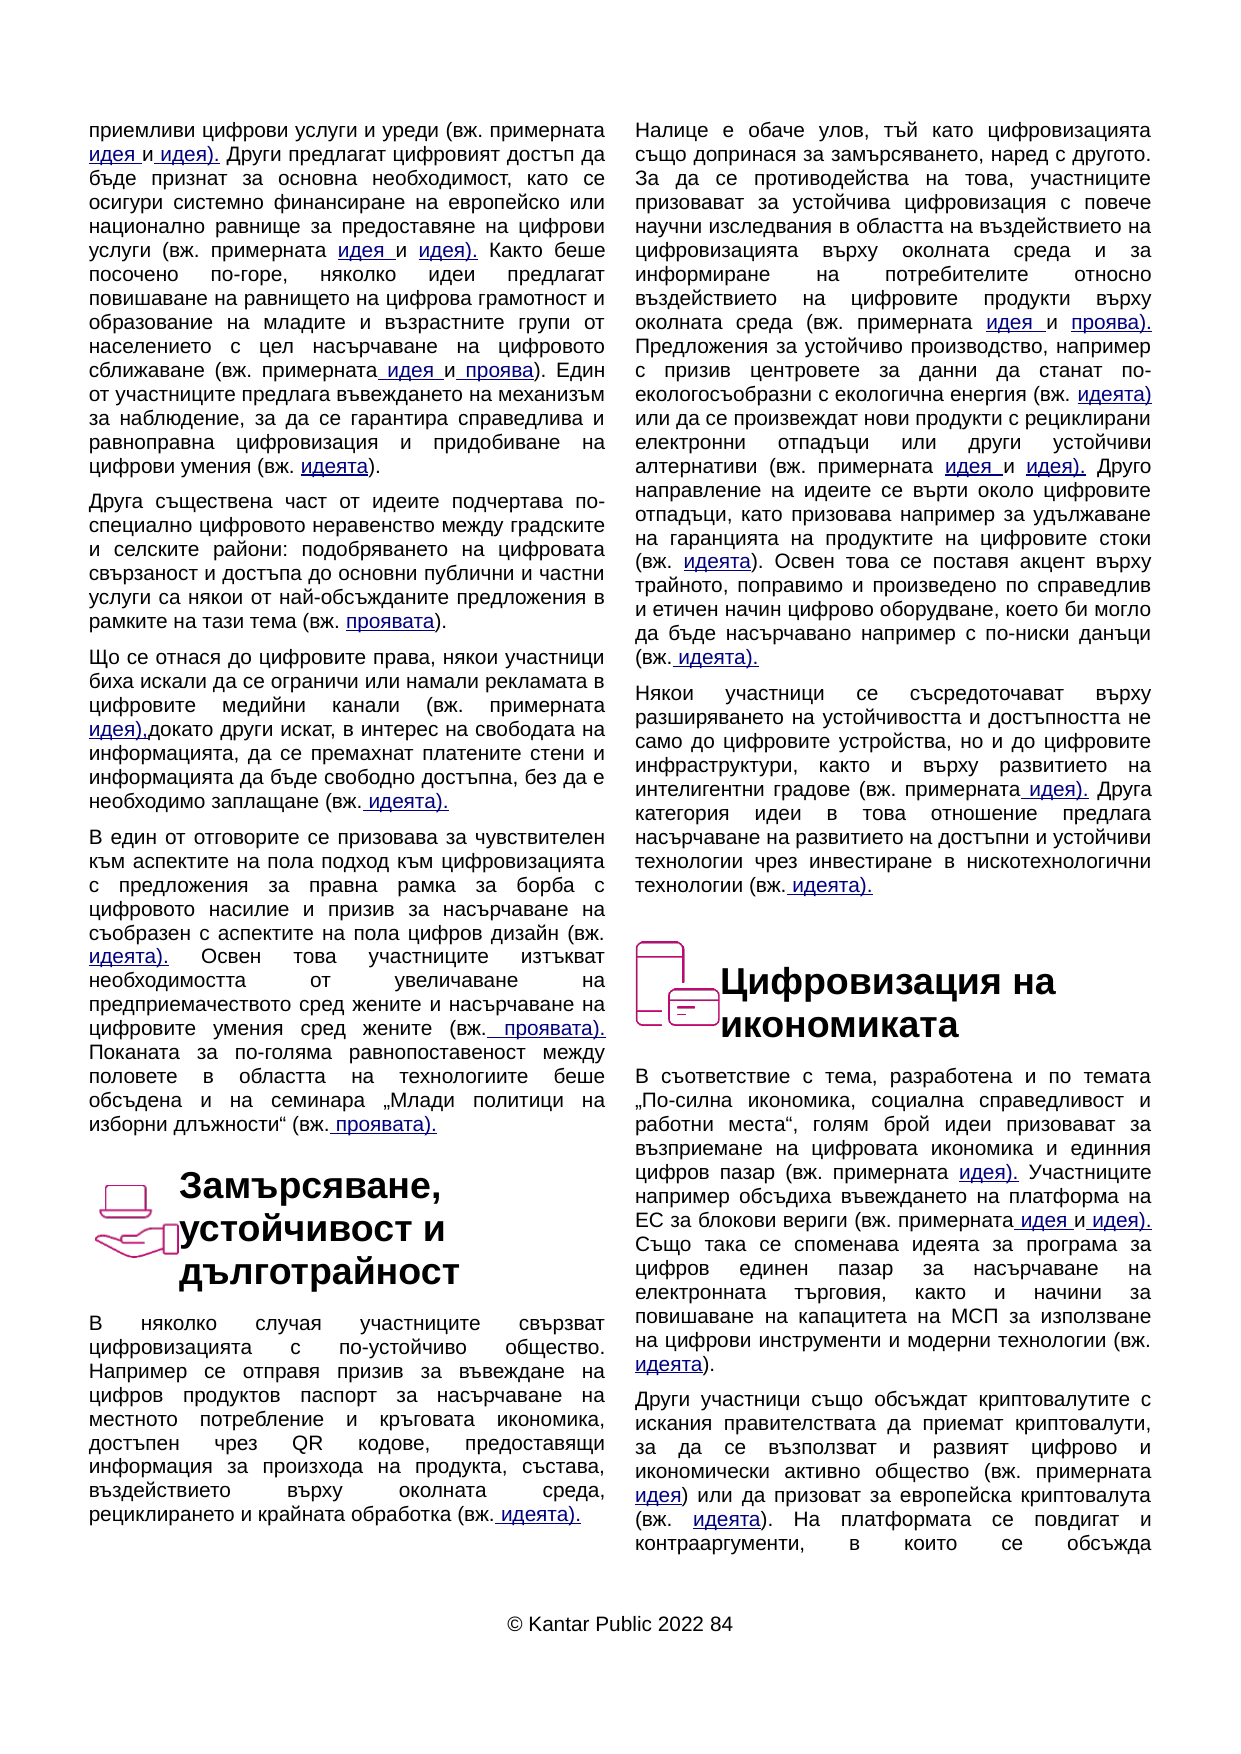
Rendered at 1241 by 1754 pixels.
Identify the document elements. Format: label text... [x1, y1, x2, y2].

picture [95, 1185, 179, 1258]
text Налице е обаче улов, тъй като цифровизацията също допринася за замърсяването, наред с другото. За да се противодейства на това, участниците призовават за устойчива цифровизация с повече научни изследвания в областта на въздействието на цифровизацията върху околната среда и за информиране на потребителите относно въздействието на цифровите продукти върху околната среда (вж. примерната идея и проява). Предложения за устойчиво производство, например с призив центровете за данни да станат по-екологосъобразни с екологична енергия (вж. идеята) или да се произвеждат нови продукти с рециклирани електронни отпадъци или други устойчиви алтернативи (вж. примерната идея и идея). Друго направление на идеите се върти около цифровите отпадъци, като призовава например за удължаване на гаранцията на продуктите на цифровите стоки (вж. идеята). Освен това се поставя акцент върху трайното, поправимо и произведено по справедлив и етичен начин цифрово оборудване, което би могло да бъде насърчавано например с по-ниски данъци (вж. идеята). [635, 118, 1152, 669]
subtitle Цифровизация на икономиката [635, 1026, 1152, 1046]
text В няколко случая участниците свързват цифровизацията с по-устойчиво общество. Например се отправя призив за въвеждане на цифров продуктов паспорт за насърчаване на местното потребление и кръговата икономика, достъпен чрез QR кодове, предоставящи информация за произхода на продукта, състава, въздействието върху околната среда, рециклирането и крайната обработка (вж. идеята). [88, 1311, 605, 1526]
text приемливи цифрови услуги и уреди (вж. примерната идея и идея). Други предлагат цифровият достъп да бъде признат за основна необходимост, като се осигури системно финансиране на европейско или национално равнище за предоставяне на цифрови услуги (вж. примерната идея и идея). Както беше посочено по-горе, няколко идеи предлагат повишаване на равнището на цифрова грамотност и образование на младите и възрастните групи от населението с цел насърчаване на цифровото сближаване (вж. примерната идея и проява). Един от участниците предлага въвеждането на механизъм за наблюдение, за да се гарантира справедлива и равноправна цифровизация и придобиване на цифрови умения (вж. идеята). [88, 118, 605, 477]
text Други участници също обсъждат криптовалутите с искания правителствата да приемат криптовалути, за да се възползват и развият цифрово и икономически активно общество (вж. примерната идея) или да призоват за европейска криптовалута (вж. идеята). На платформата се повдигат и контрааргументи, в които се обсъжда [635, 1387, 1152, 1555]
text Що се отнася до цифровите права, някои участници биха искали да се ограничи или намали рекламата в цифровите медийни канали (вж. примерната идея),докато други искат, в интерес на свободата на информацията, да се премахнат платените стени и информацията да бъде свободно достъпна, без да е необходимо заплащане (вж. идеята). [88, 645, 605, 813]
picture [635, 941, 720, 1026]
subtitle Замърсяване, устойчивост и дълготрайност [88, 1163, 605, 1292]
text Някои участници се съсредоточават върху разширяването на устойчивостта и достъпността не само до цифровите устройства, но и до цифровите инфраструктури, както и върху развитието на интелигентни градове (вж. примерната идея). Друга категория идеи в това отношение предлага насърчаване на развитието на достъпни и устойчиви технологии чрез инвестиране в нискотехнологични технологии (вж. идеята). [635, 681, 1152, 897]
text Друга съществена част от идеите подчертава по-специално цифровото неравенство между градските и селските райони: подобряването на цифровата свързаност и достъпа до основни публични и частни услуги са някои от най-обсъжданите предложения в рамките на тази тема (вж. проявата). [88, 489, 605, 633]
text В един от отговорите се призовава за чувствителен към аспектите на пола подход към цифровизацията с предложения за правна рамка за борба с цифровото насилие и призив за насърчаване на съобразен с аспектите на пола цифров дизайн (вж. идеята). Освен това участниците изтъкват необходимостта от увеличаване на предприемачеството сред жените и насърчаване на цифровите умения сред жените (вж. проявата). Поканата за по-голяма равнопоставеност между половете в областта на технологиите беше обсъдена и на семинара „Млади политици на изборни длъжности“ (вж. проявата). [88, 824, 605, 1136]
text В съответствие с тема, разработена и по темата „По-силна икономика, социална справедливост и работни места“, голям брой идеи призовават за възприемане на цифровата икономика и единния цифров пазар (вж. примерната идея). Участниците например обсъдиха въвеждането на платформа на ЕС за блокови вериги (вж. примерната идея и идея). Също така се споменава идеята за програма за цифров единен пазар за насърчаване на електронната търговия, както и начини за повишаване на капацитета на МСП за използване на цифрови инструменти и модерни технологии (вж. идеята). [635, 1064, 1152, 1375]
